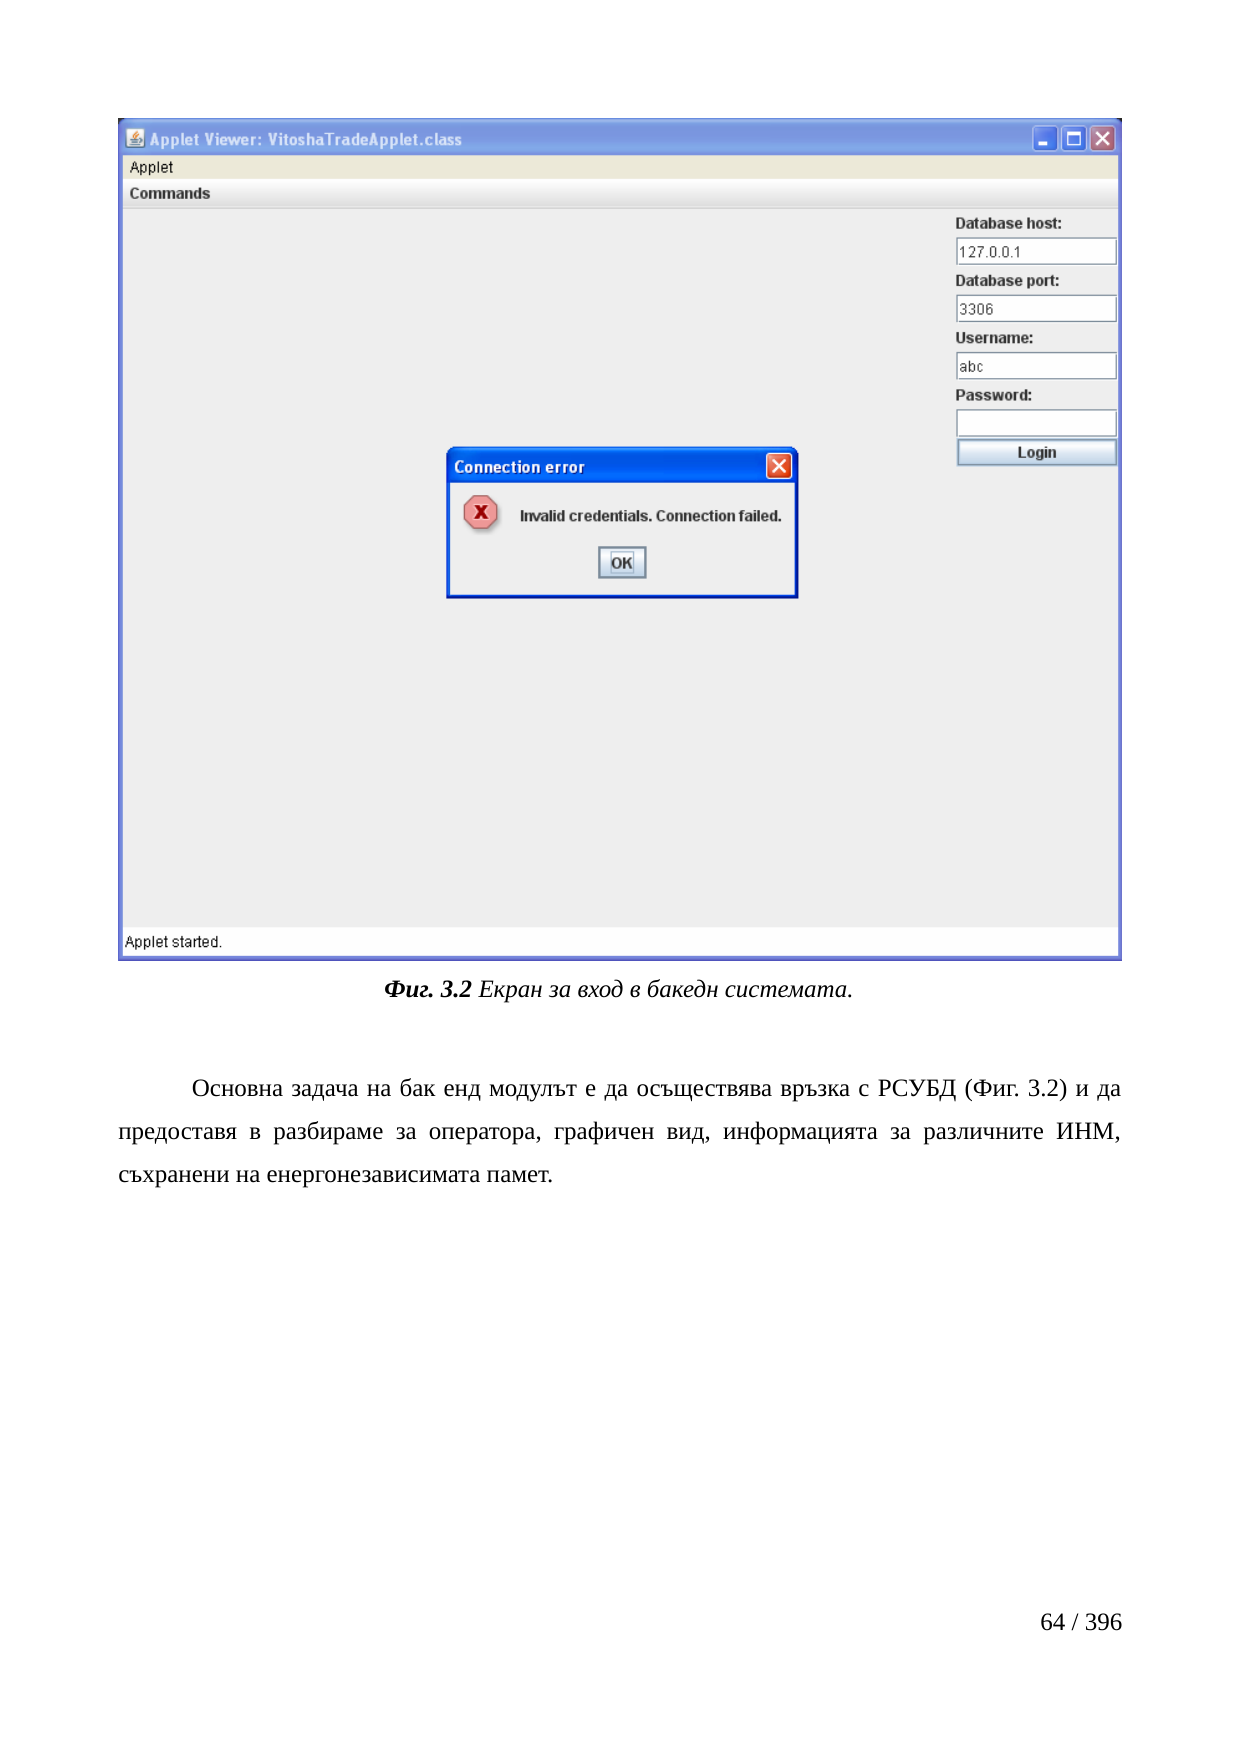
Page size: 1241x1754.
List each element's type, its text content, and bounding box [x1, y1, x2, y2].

text Основна задача на бак енд модулът е да осъществява връзка с РСУБД (Фиг. 3.2) и да предоставя в разбираме за оператора, графичен вид, информацията за различните ИНМ, съхранени на енергонезависимата памет. [118, 1073, 1122, 1188]
picture [118, 118, 1122, 961]
text Фиг. 3.2 Екран за вход в бакедн системата. [118, 961, 1122, 1003]
